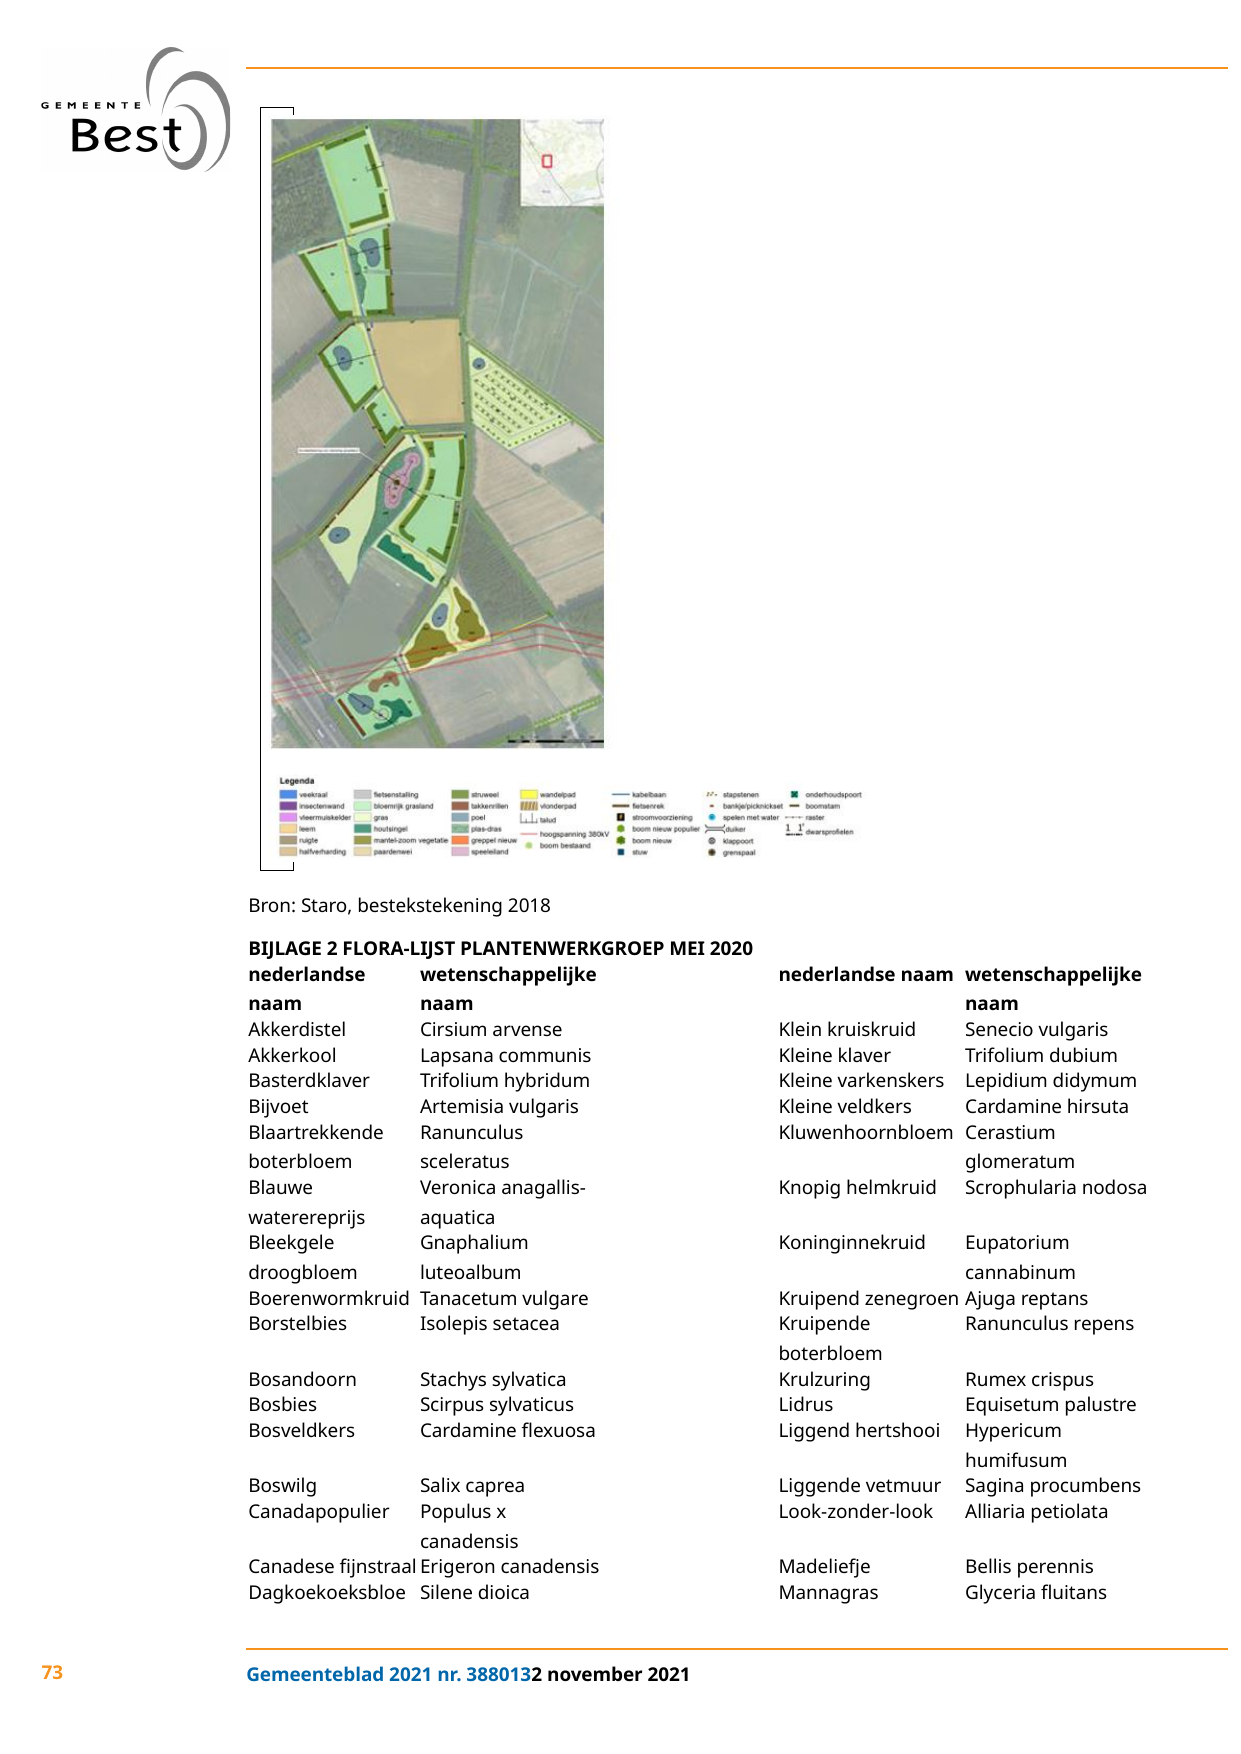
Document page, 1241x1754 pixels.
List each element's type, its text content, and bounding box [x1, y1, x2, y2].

table_header wetenschappelijke naam [965, 961, 1152, 1016]
table_cell Veronica anagallis-aquatica [420, 1174, 606, 1229]
picture [41, 47, 231, 172]
table_cell Lepidium didymum [965, 1068, 1152, 1093]
table_cell Isolepis setacea [420, 1311, 606, 1366]
table_cell Hypericum humifusum [965, 1418, 1152, 1473]
table_cell Kruipend zenegroen [778, 1285, 965, 1311]
table_cell Knopig helmkruid [778, 1174, 965, 1229]
table_cell Bosbies [248, 1392, 420, 1417]
table_cell Erigeron canadensis [420, 1554, 606, 1579]
table_cell Cirsium arvense [420, 1016, 606, 1042]
table_cell Borstelbies [248, 1311, 420, 1366]
table_cell Akkerkool [248, 1042, 420, 1067]
table_cell Equisetum palustre [965, 1392, 1152, 1417]
table_cell Basterdklaver [248, 1068, 420, 1093]
table_cell Klein kruiskruid [778, 1016, 965, 1042]
table_cell Canadapopulier [248, 1499, 420, 1554]
table_cell Stachys sylvatica [420, 1366, 606, 1392]
table_cell Bleekgele droogbloem [248, 1230, 420, 1285]
table_cell Tanacetum vulgare [420, 1285, 606, 1311]
table_cell Koninginnekruid [778, 1230, 965, 1285]
table_cell Glyceria fluitans [965, 1580, 1152, 1605]
table_cell Madeliefje [778, 1554, 965, 1579]
table_cell Senecio vulgaris [965, 1016, 1152, 1042]
table_cell Gnaphalium luteoalbum [420, 1230, 606, 1285]
table_cell Cardamine hirsuta [965, 1093, 1152, 1119]
table_cell Silene dioica [420, 1580, 606, 1605]
table_cell Liggend hertshooi [778, 1418, 965, 1473]
table_cell Sagina procumbens [965, 1473, 1152, 1498]
table_cell Cerastium glomeratum [965, 1119, 1152, 1174]
table_cell Bijvoet [248, 1093, 420, 1119]
text Bron: Staro, bestekstekening 2018 [248, 892, 1152, 917]
table_cell Trifolium hybridum [420, 1068, 606, 1093]
table_cell Trifolium dubium [965, 1042, 1152, 1067]
table_cell Look-zonder-look [778, 1499, 965, 1554]
table_cell Lidrus [778, 1392, 965, 1417]
table_cell Populus x canadensis [420, 1499, 606, 1554]
table_cell Krulzuring [778, 1366, 965, 1392]
table_header wetenschappelijke naam [420, 961, 606, 1016]
table_cell Cardamine flexuosa [420, 1418, 606, 1473]
table_cell Kleine veldkers [778, 1093, 965, 1119]
table_cell Artemisia vulgaris [420, 1093, 606, 1119]
table_header nederlandse naam [778, 961, 965, 1016]
table_header [606, 961, 778, 1605]
table_cell Scirpus sylvaticus [420, 1392, 606, 1417]
table_cell Boerenwormkruid [248, 1285, 420, 1311]
table_cell Lapsana communis [420, 1042, 606, 1067]
table_cell Ranunculus repens [965, 1311, 1152, 1366]
table_cell Kleine varkenskers [778, 1068, 965, 1093]
table_cell Salix caprea [420, 1473, 606, 1498]
table_cell Mannagras [778, 1580, 965, 1605]
table_cell Akkerdistel [248, 1016, 420, 1042]
table_cell Kleine klaver [778, 1042, 965, 1067]
picture [268, 115, 868, 862]
table_cell Canadese fijnstraal [248, 1554, 420, 1579]
table_cell Boswilg [248, 1473, 420, 1498]
table_cell Liggende vetmuur [778, 1473, 965, 1498]
table_cell Bellis perennis [965, 1554, 1152, 1579]
table_cell Bosandoorn [248, 1366, 420, 1392]
table_cell Blauwe waterereprijs [248, 1174, 420, 1229]
table_cell Bosveldkers [248, 1418, 420, 1473]
table_cell Blaartrekkende boterbloem [248, 1119, 420, 1174]
table_cell Scrophularia nodosa [965, 1174, 1152, 1229]
table_cell Kluwenhoornbloem [778, 1119, 965, 1174]
table_cell Ajuga reptans [965, 1285, 1152, 1311]
table_header nederlandse naam [248, 961, 420, 1016]
text BIJLAGE 2 FLORA-LIJST PLANTENWERKGROEP MEI 2020 [248, 935, 1152, 961]
table_cell Eupatorium cannabinum [965, 1230, 1152, 1285]
table_cell Rumex crispus [965, 1366, 1152, 1392]
table_cell Dagkoekoeksbloe [248, 1580, 420, 1605]
table_cell Alliaria petiolata [965, 1499, 1152, 1554]
table_cell Ranunculus sceleratus [420, 1119, 606, 1174]
table_cell Kruipende boterbloem [778, 1311, 965, 1366]
